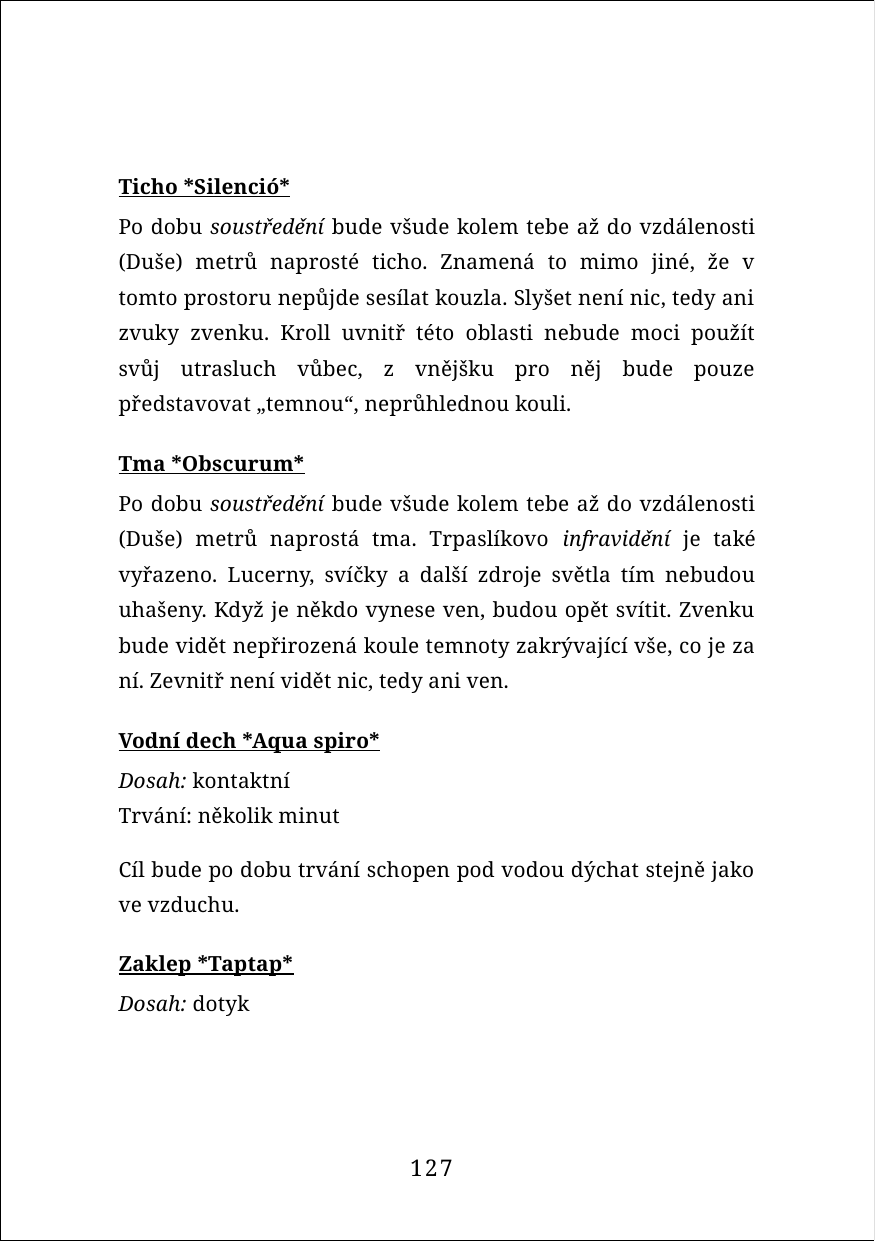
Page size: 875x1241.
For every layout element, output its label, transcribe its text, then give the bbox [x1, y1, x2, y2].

text Dosah: dotyk [118, 989, 756, 1018]
text Dosah: kontaktní Trvání: několik minut [118, 766, 756, 830]
text Po dobu soustředění bude všude kolem tebe až do vzdálenosti (Duše) metrů naprosté ticho. Znamená to mimo jiné, že v tomto prostoru nepůjde sesílat kouzla. Slyšet není nic, tedy ani zvuky zvenku. Kroll uvnitř této oblasti nebude moci použít svůj utrasluch vůbec, z vnějšku pro něj bude pouze představovat „temnou“, neprůhlednou kouli. [118, 212, 756, 418]
subtitle Vodní dech *Aqua spiro* [118, 726, 756, 754]
text Cíl bude po dobu trvání schopen pod vodou dýchat stejně jako ve vzduchu. [118, 855, 756, 919]
subtitle Tma *Obscurum* [118, 449, 756, 477]
subtitle Zaklep *Taptap* [118, 949, 756, 978]
text Po dobu soustředění bude všude kolem tebe až do vzdálenosti (Duše) metrů naprostá tma. Trpaslíkovo infravidění je také vyřazeno. Lucerny, svíčky a další zdroje světla tím nebudou uhašeny. Když je někdo vynese ven, budou opět svítit. Zvenku bude vidět nepřirozená koule temnoty zakrývající vše, co je za ní. Zevnitř není vidět nic, tedy ani ven. [118, 489, 756, 695]
subtitle Ticho *Silenció* [118, 172, 756, 200]
